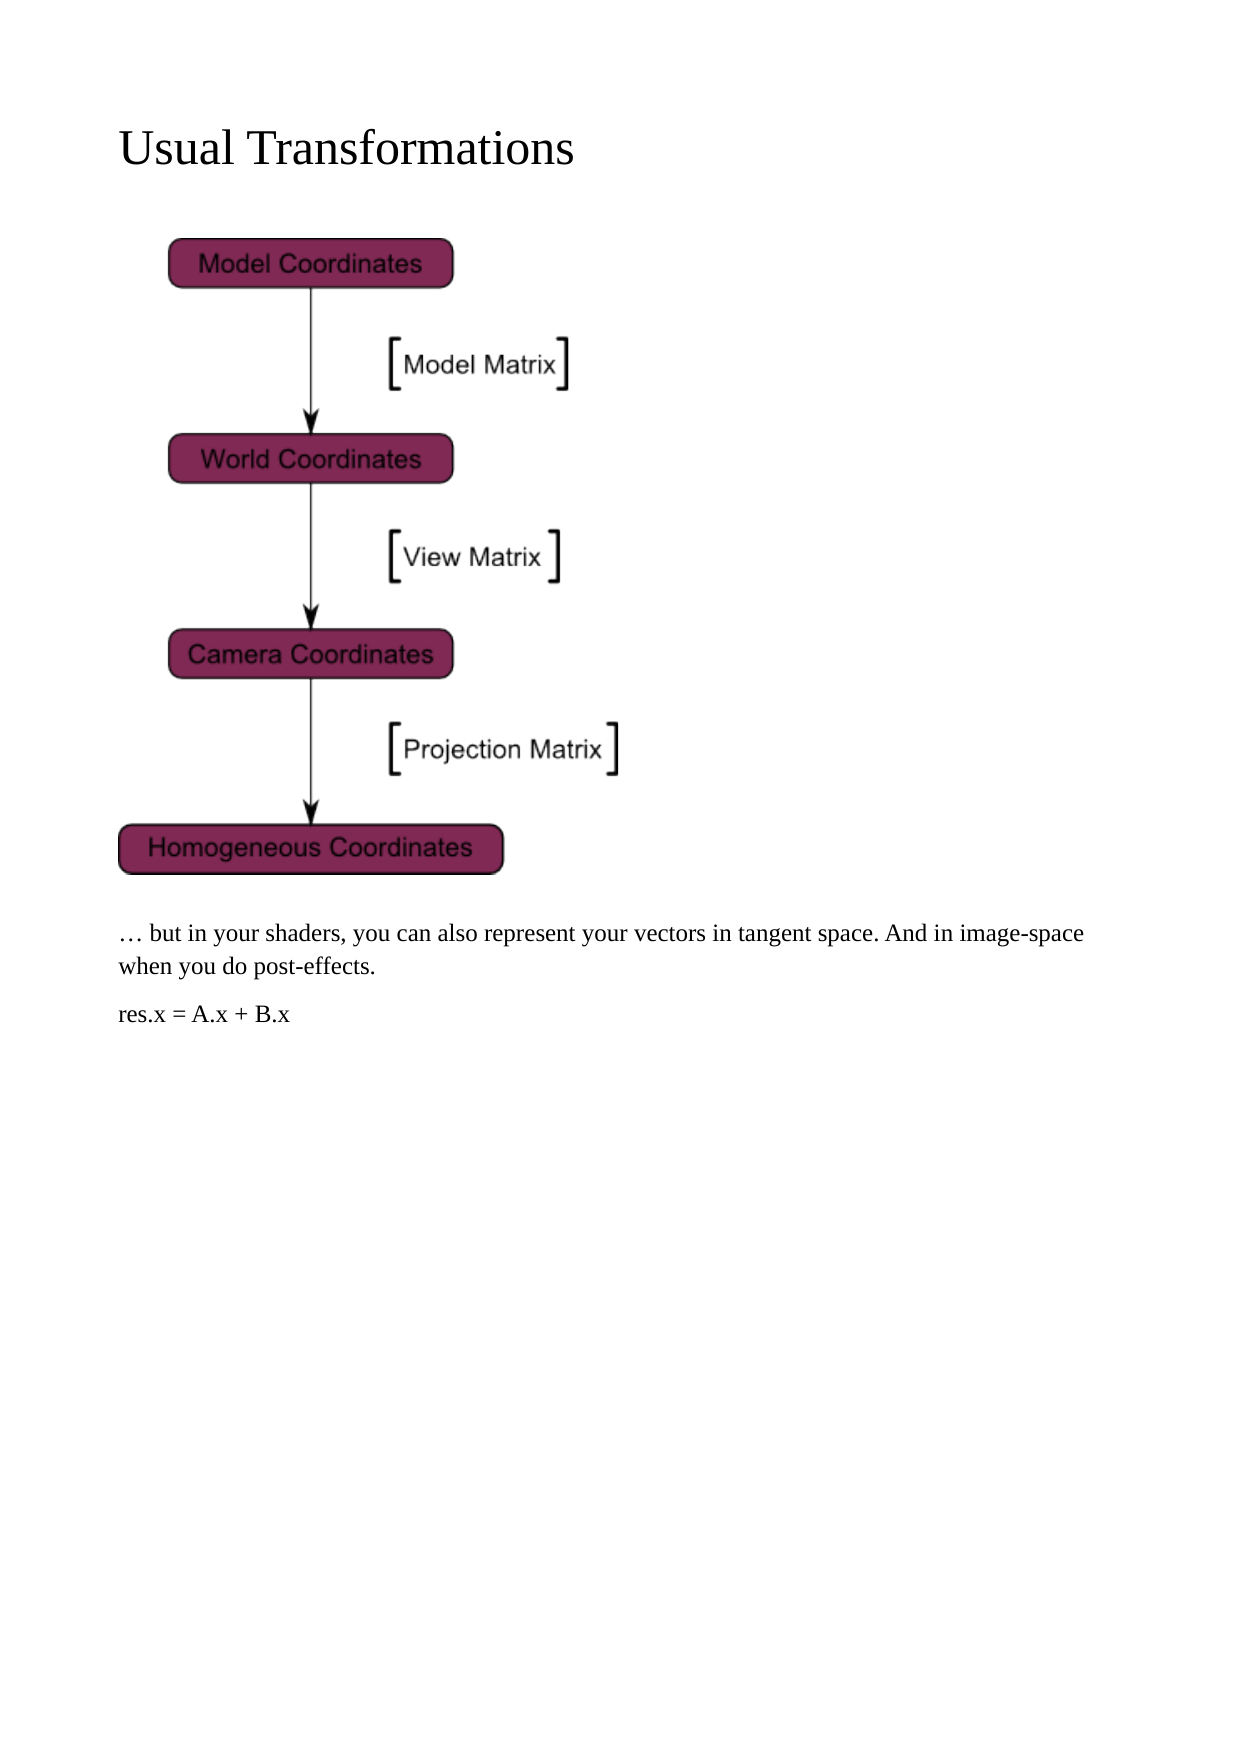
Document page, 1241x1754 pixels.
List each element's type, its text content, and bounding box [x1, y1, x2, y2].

text … but in your shaders, you can also represent your vectors in tangent space. And in image-space when you do post-effects. [118, 918, 1122, 979]
text res.x = A.x + B.x [118, 999, 1122, 1028]
picture [118, 238, 619, 875]
subtitle Usual Transformations [118, 118, 1122, 176]
